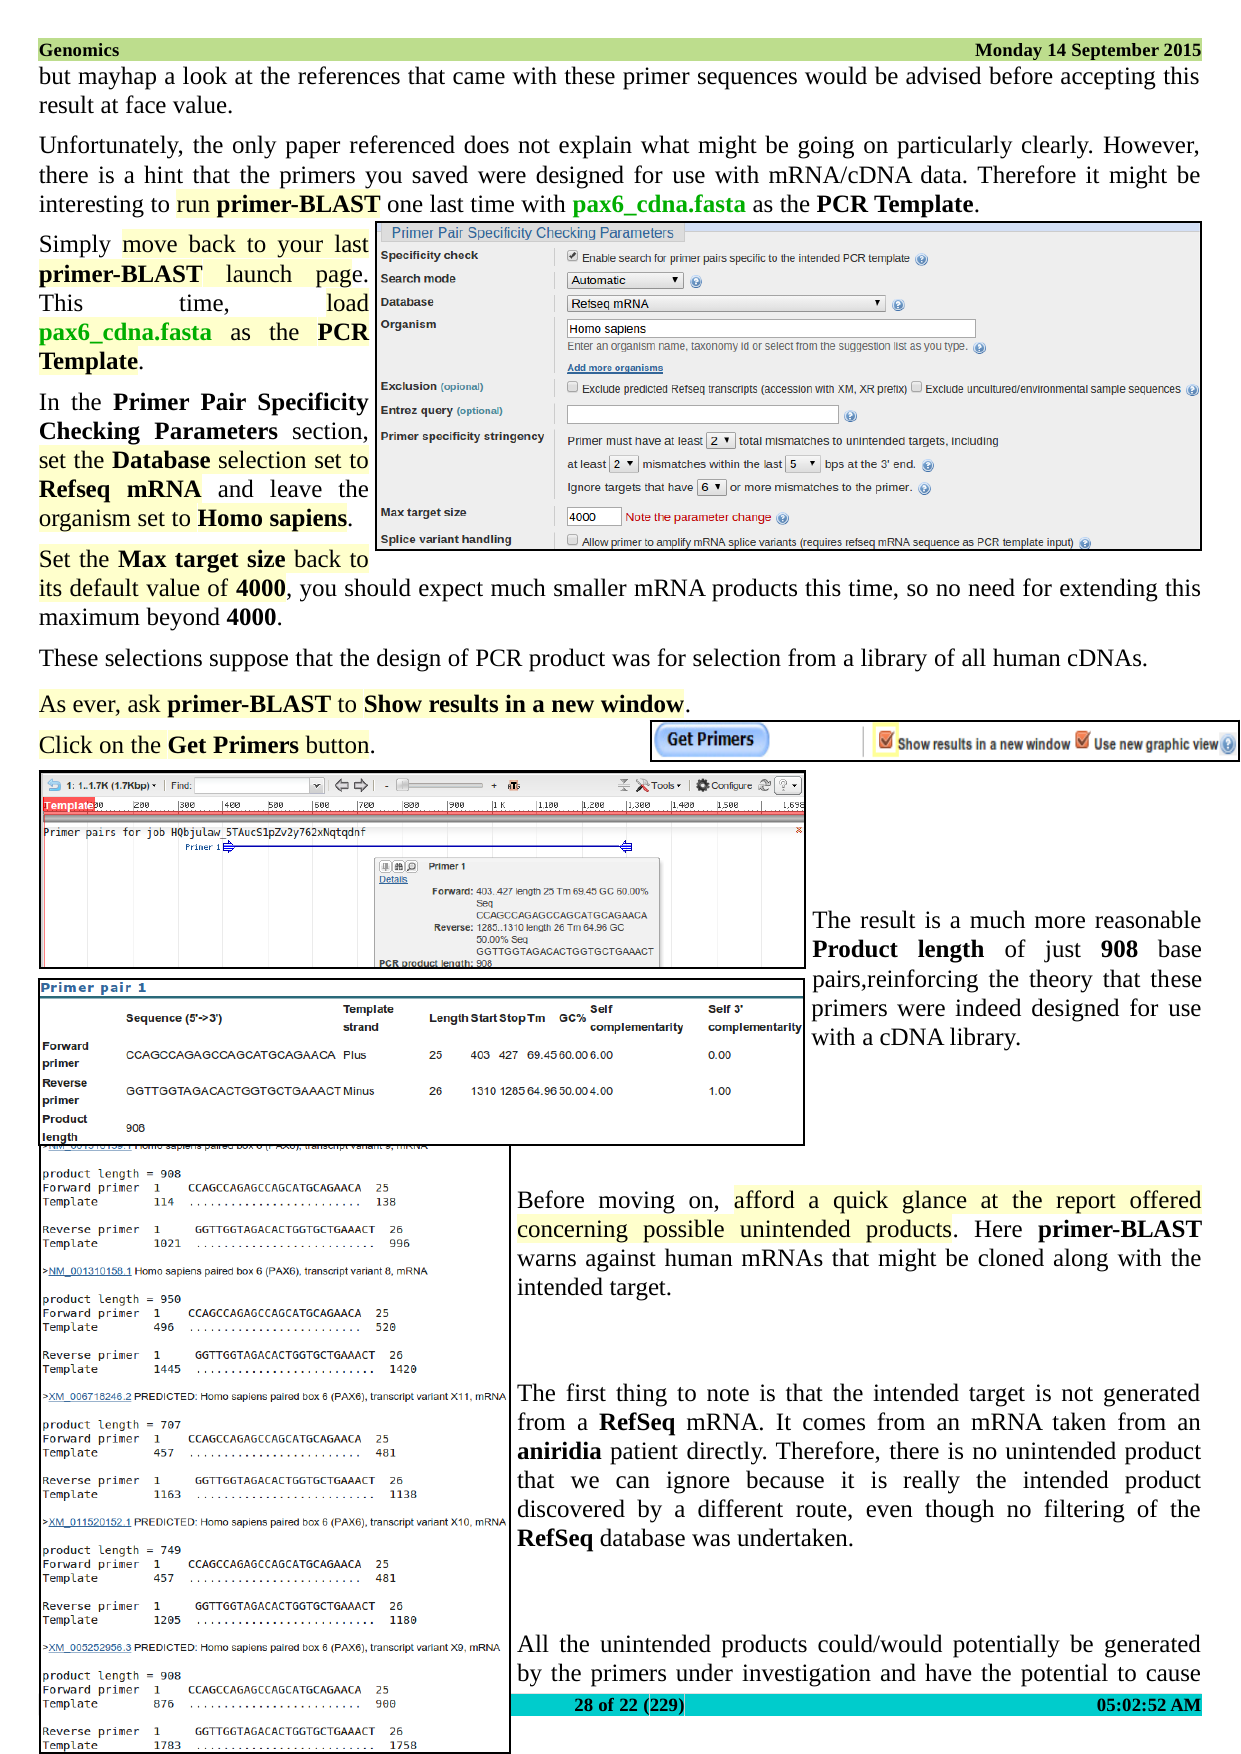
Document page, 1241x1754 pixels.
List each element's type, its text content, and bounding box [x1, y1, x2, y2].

picture [652, 722, 1238, 760]
text These selections suppose that the design of PCR product was for selection from a library of all human cDNAs. [38, 642, 1202, 672]
picture [41, 1146, 509, 1752]
text All the unintended products could/would potentially be generated by the primers under investigation and have the potential to cause [511, 1629, 1202, 1687]
text Simply move back to your last primer-BLAST launch page. This time, load pax6_cdna.fasta as the PCR Template. [38, 229, 375, 375]
text Set the Max target size back to its default value of 4000, you should expect much smaller mRNA products this time, so no need for extending this maximum beyond 4000. [38, 543, 1202, 631]
text As ever, ask primer-BLAST to Show results in a new window. [38, 689, 1202, 718]
text Unfortunately, the only paper referenced does not explain what might be going on particularly clearly. However, there is a hint that the primers you saved were designed for use with mRNA/cDNA data. Therefore it might be interesting to run primer-BLAST one last time with pax6_cdna.fasta as the PCR Template. [38, 130, 1202, 218]
text Before moving on, afford a quick glance at the report offered concerning possible unintended products. Here primer-BLAST warns against human mRNAs that might be cloned along with the intended target. [511, 1185, 1202, 1301]
text In the Primer Pair Specificity Checking Parameters section, set the Database selection set to Refseq mRNA and leave the organism set to Homo sapiens. [38, 386, 375, 532]
picture [41, 773, 804, 967]
text The result is a much more reasonable Product length of just 908 base pairs,reinforcing the theory that these primers were indeed designed for use with a cDNA library. [38, 905, 1202, 1051]
text The first thing to note is that the intended target is not generated from a RefSeq mRNA. It comes from an mRNA taken from an aniridia patient directly. Therefore, there is no unintended product that we can ignore because it is really the intended product discovered by a different route, even though no filtering of the RefSeq database was undertaken. [511, 1378, 1202, 1552]
text Click on the Get Primers button. [38, 721, 650, 762]
picture [377, 223, 1200, 549]
picture [40, 980, 803, 1144]
text but mayhap a look at the references that came with these primer sequences would be advised before accepting this result at face value. [38, 61, 1202, 119]
